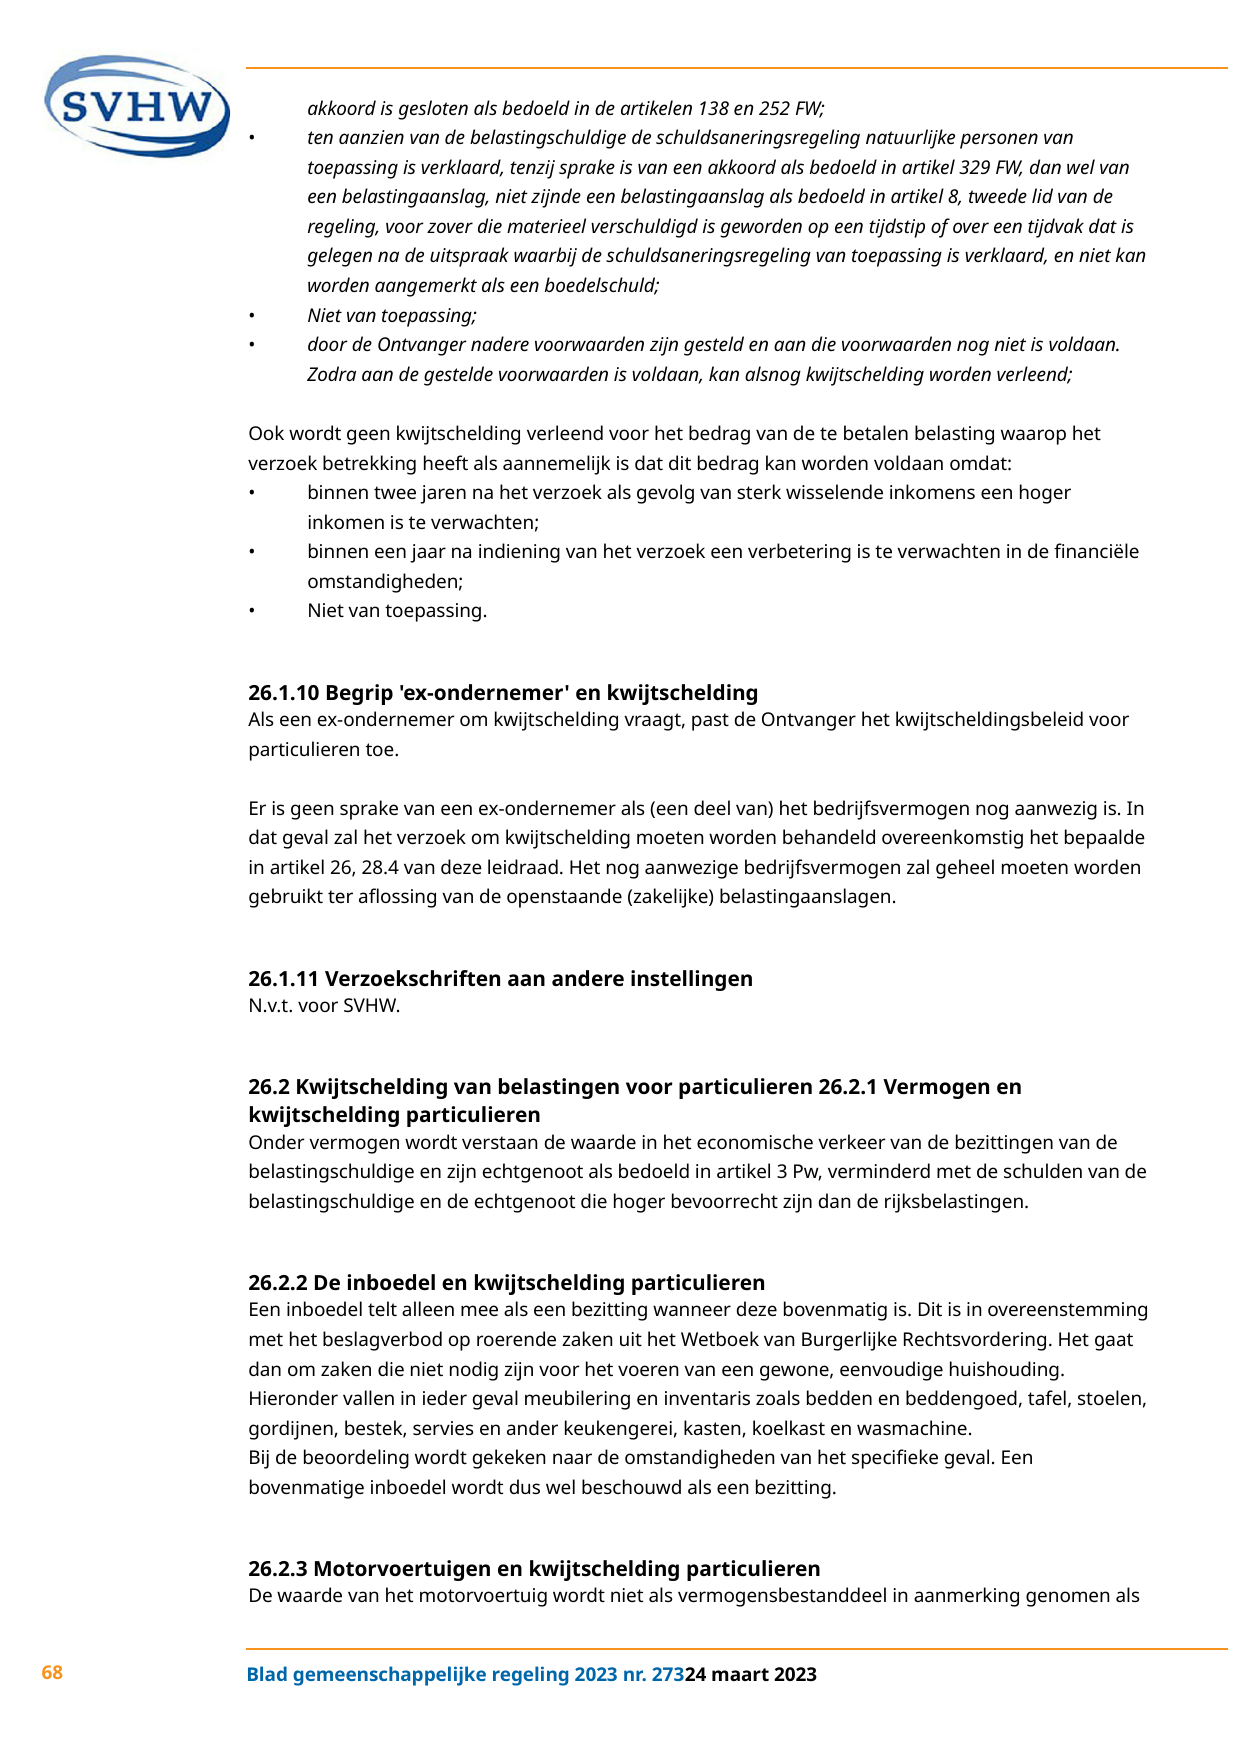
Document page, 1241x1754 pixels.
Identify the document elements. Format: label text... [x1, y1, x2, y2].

text 26.2.2 De inboedel en kwijtschelding particulieren [248, 1268, 1152, 1297]
list door de Ontvanger nadere voorwaarden zijn gesteld en aan die voorwaarden nog niet is voldaan. Zodra aan de gestelde voorwaarden is voldaan, kan alsnog kwijtschelding worden verleend; [248, 331, 1152, 387]
text Bij de beoordeling wordt gekeken naar de omstandigheden van het specifieke geval. Een bovenmatige inboedel wordt dus wel beschouwd als een bezitting. [248, 1444, 1152, 1500]
text N.v.t. voor SVHW. [248, 992, 1152, 1018]
list Niet van toepassing; [248, 302, 1152, 328]
text De waarde van het motorvoertuig wordt niet als vermogensbestanddeel in aanmerking genomen als [248, 1582, 1152, 1608]
text Onder vermogen wordt verstaan de waarde in het economische verkeer van de bezittingen van de belastingschuldige en zijn echtgenoot als bedoeld in artikel 3 Pw, verminderd met de schulden van de belastingschuldige en de echtgenoot die hoger bevoorrecht zijn dan de rijksbelastingen. [248, 1129, 1152, 1214]
text 26.1.10 Begrip 'ex-ondernemer' en kwijtschelding [248, 678, 1152, 706]
list Niet van toepassing. [248, 598, 1152, 623]
text 26.1.11 Verzoekschriften aan andere instellingen [248, 964, 1152, 992]
text 26.2.3 Motorvoertuigen en kwijtschelding particulieren [248, 1554, 1152, 1582]
picture [41, 47, 231, 172]
text 26.2 Kwijtschelding van belastingen voor particulieren 26.2.1 Vermogen en kwijtschelding particulieren [248, 1072, 1152, 1129]
text Er is geen sprake van een ex-ondernemer als (een deel van) het bedrijfsvermogen nog aanwezig is. In dat geval zal het verzoek om kwijtschelding moeten worden behandeld overeenkomstig het bepaalde in artikel 26, 28.4 van deze leidraad. Het nog aanwezige bedrijfsvermogen zal geheel moeten worden gebruikt ter aflossing van de openstaande (zakelijke) belastingaanslagen. [248, 795, 1152, 909]
list binnen twee jaren na het verzoek als gevolg van sterk wisselende inkomens een hoger inkomen is te verwachten; [248, 479, 1152, 535]
list binnen een jaar na indiening van het verzoek een verbetering is te verwachten in de financiële omstandigheden; [248, 538, 1152, 594]
text Een inboedel telt alleen mee als een bezitting wanneer deze bovenmatig is. Dit is in overeenstemming met het beslagverbod op roerende zaken uit het Wetboek van Burgerlijke Rechtsvordering. Het gaat dan om zaken die niet nodig zijn voor het voeren van een gewone, eenvoudige huishouding. Hieronder vallen in ieder geval meubilering en inventaris zoals bedden en beddengoed, tafel, stoelen, gordijnen, bestek, servies en ander keukengerei, kasten, koelkast en wasmachine. [248, 1297, 1152, 1441]
text Als een ex-ondernemer om kwijtschelding vraagt, past de Ontvanger het kwijtscheldingsbeleid voor particulieren toe. [248, 706, 1152, 761]
list ten aanzien van de belastingschuldige de schuldsaneringsregeling natuurlijke personen van toepassing is verklaard, tenzij sprake is van een akkoord als bedoeld in artikel 329 FW, dan wel van een belastingaanslag, niet zijnde een belastingaanslag als bedoeld in artikel 8, tweede lid van de regeling, voor zover die materieel verschuldigd is geworden op een tijdstip of over een tijdvak dat is gelegen na de uitspraak waarbij de schuldsaneringsregeling van toepassing is verklaard, en niet kan worden aangemerkt als een boedelschuld; [248, 124, 1152, 298]
list akkoord is gesloten als bedoeld in de artikelen 138 en 252 FW; [248, 95, 1152, 121]
text Ook wordt geen kwijtschelding verleend voor het bedrag van de te betalen belasting waarop het verzoek betrekking heeft als aannemelijk is dat dit bedrag kan worden voldaan omdat: [248, 420, 1152, 476]
